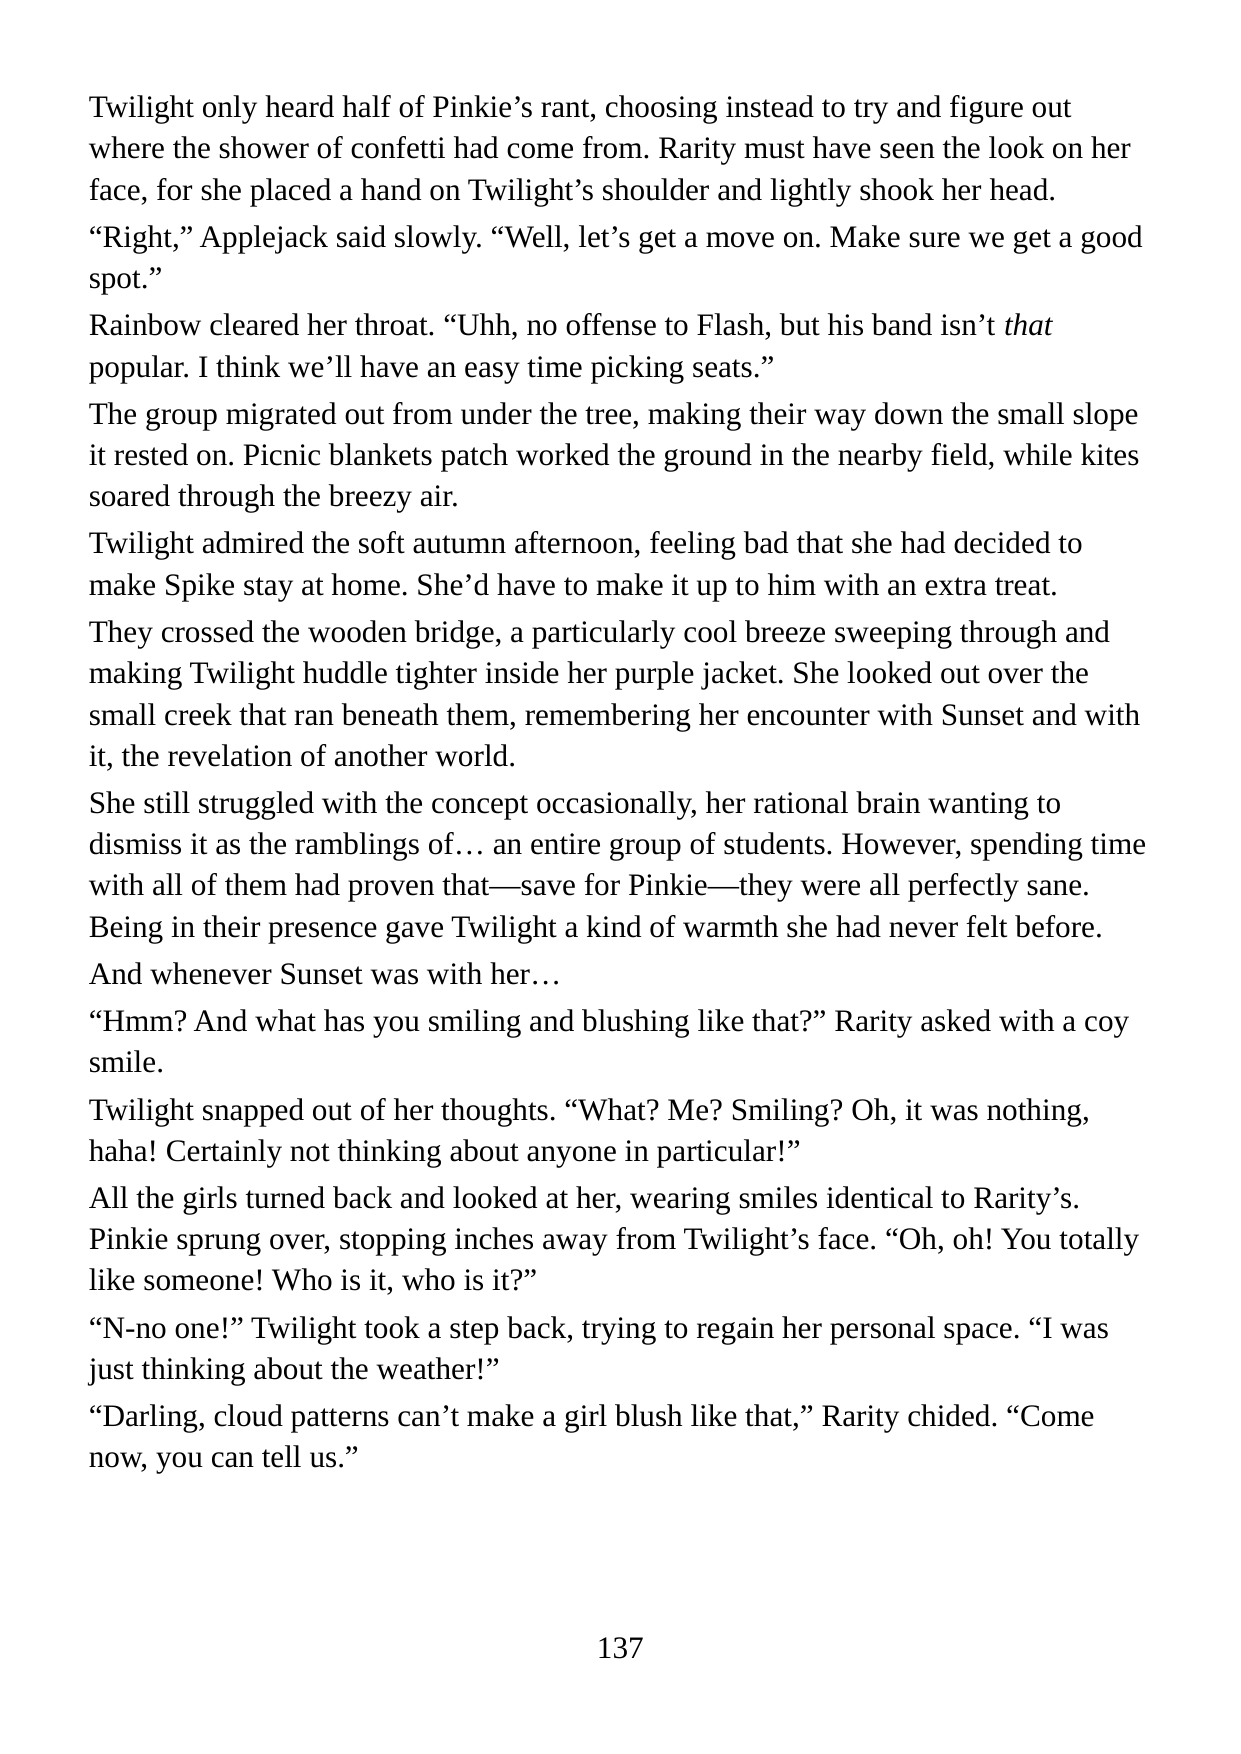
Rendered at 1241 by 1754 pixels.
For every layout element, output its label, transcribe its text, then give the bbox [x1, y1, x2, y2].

text Twilight admired the soft autumn afternoon, feeling bad that she had decided to make Spike stay at home. She’d have to make it up to him with an extra treat. [88, 525, 1152, 602]
text “N-no one!” Twilight took a step back, trying to regain her personal space. “I was just thinking about the weather!” [88, 1309, 1152, 1386]
text They crossed the wooden bridge, a particularly cool breeze sweeping through and making Twilight huddle tighter inside her purple jacket. She looked out over the small creek that ran beneath them, remembering her encounter with Sunset and with it, the revelation of another world. [88, 613, 1152, 773]
text Rainbow cleared her throat. “Uhh, no offense to Flash, but his band isn’t that popular. I think we’ll have an easy time picking seats.” [88, 307, 1152, 384]
text Twilight snapped out of her thoughts. “What? Me? Smiling? Oh, it was nothing, haha! Certainly not thinking about anyone in particular!” [88, 1091, 1152, 1168]
text “Hmm? And what has you smiling and blushing like that?” Rarity asked with a coy smile. [88, 1002, 1152, 1079]
text “Right,” Applejack said slowly. “Well, let’s get a move on. Make sure we get a good spot.” [88, 218, 1152, 295]
text And whenever Sunset was with her… [88, 955, 1152, 991]
text All the girls turned back and looked at her, wearing smiles identical to Rarity’s. Pinkie sprung over, stopping inches away from Twilight’s face. “Oh, oh! You totally like someone! Who is it, who is it?” [88, 1179, 1152, 1298]
text Twilight only heard half of Pinkie’s rant, choosing instead to try and figure out where the shower of confetti had come from. Rarity must have seen the look on her face, for she placed a hand on Twilight’s shoulder and lightly shook her head. [88, 88, 1152, 207]
text The group migrated out from under the tree, making their way down the small slope it rested on. Picnic blankets patch worked the ground in the nearby field, while kites soared through the breezy air. [88, 395, 1152, 513]
text “Darling, cloud patterns can’t make a girl blush like that,” Rarity chided. “Come now, you can tell us.” [88, 1397, 1152, 1474]
text She still struggled with the concept occasionally, her rational brain wanting to dismiss it as the ramblings of… an entire group of students. However, spending time with all of them had proven that—save for Pinkie—they were all perfectly sane. Being in their presence gave Twilight a kind of warmth she had never felt before. [88, 784, 1152, 944]
